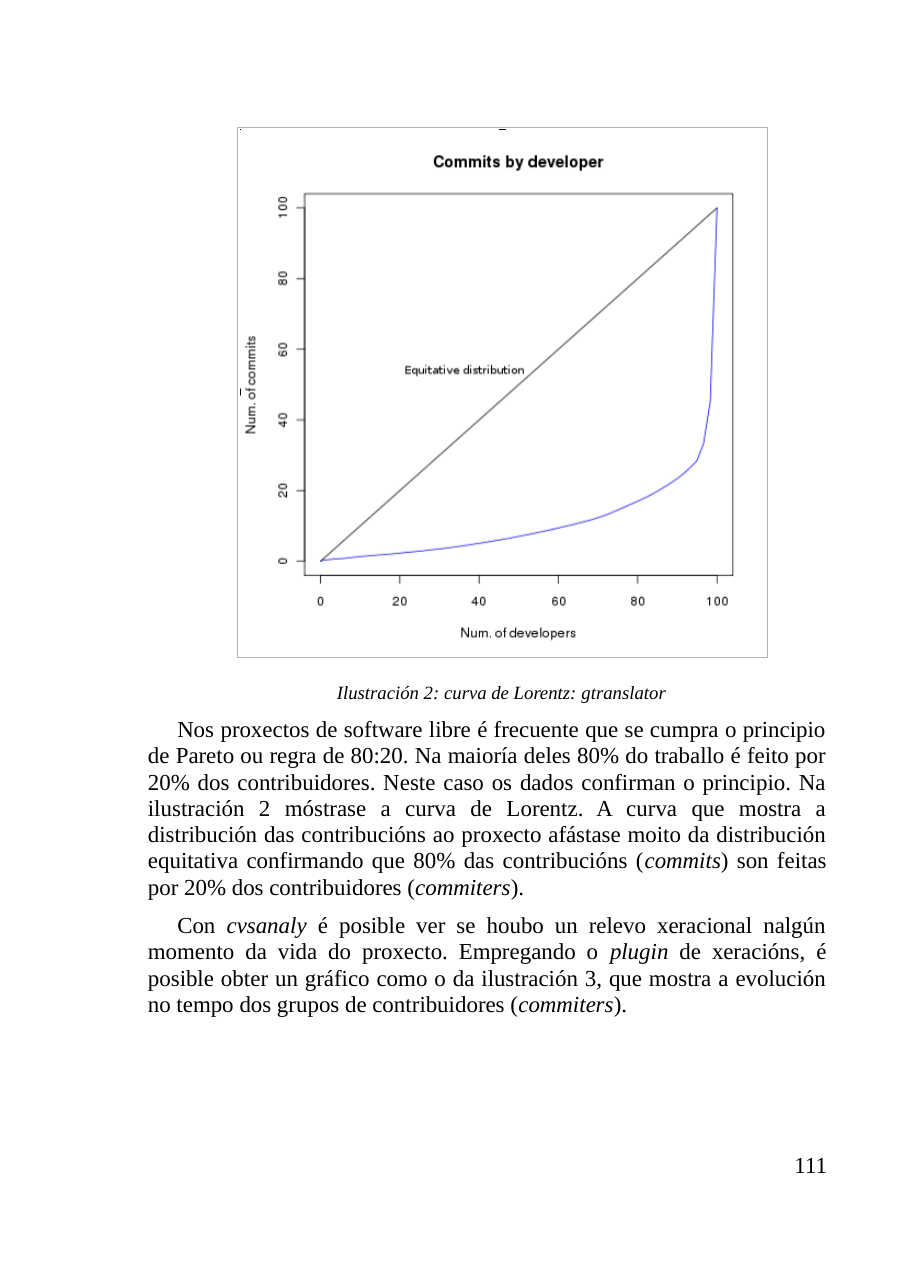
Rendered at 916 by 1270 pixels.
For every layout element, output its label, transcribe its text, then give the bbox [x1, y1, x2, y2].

text Con cvsanaly é posible ver se houbo un relevo xeracional nalgún momento da vida do proxecto. Empregando o plugin de xeracións, é posible obter un gráfico como o da ilustración 3, que mostra a evolución no tempo dos grupos de contribuidores (commiters). [148, 912, 827, 1017]
text Nos proxectos de software libre é frecuente que se cumpra o principio de Pareto ou regra de 80:20. Na maioría deles 80% do traballo é feito por 20% dos contribuidores. Neste caso os dados confirman o principio. Na ilustración 2 móstrase a curva de Lorentz. A curva que mostra a distribución das contribucións ao proxecto afástase moito da distribución equitativa confirmando que 80% das contribucións (commits) son feitas por 20% dos contribuidores (commiters). [148, 716, 827, 900]
text Ilustración 2: curva de Lorentz: gtranslator [148, 682, 827, 703]
picture [240, 129, 764, 655]
